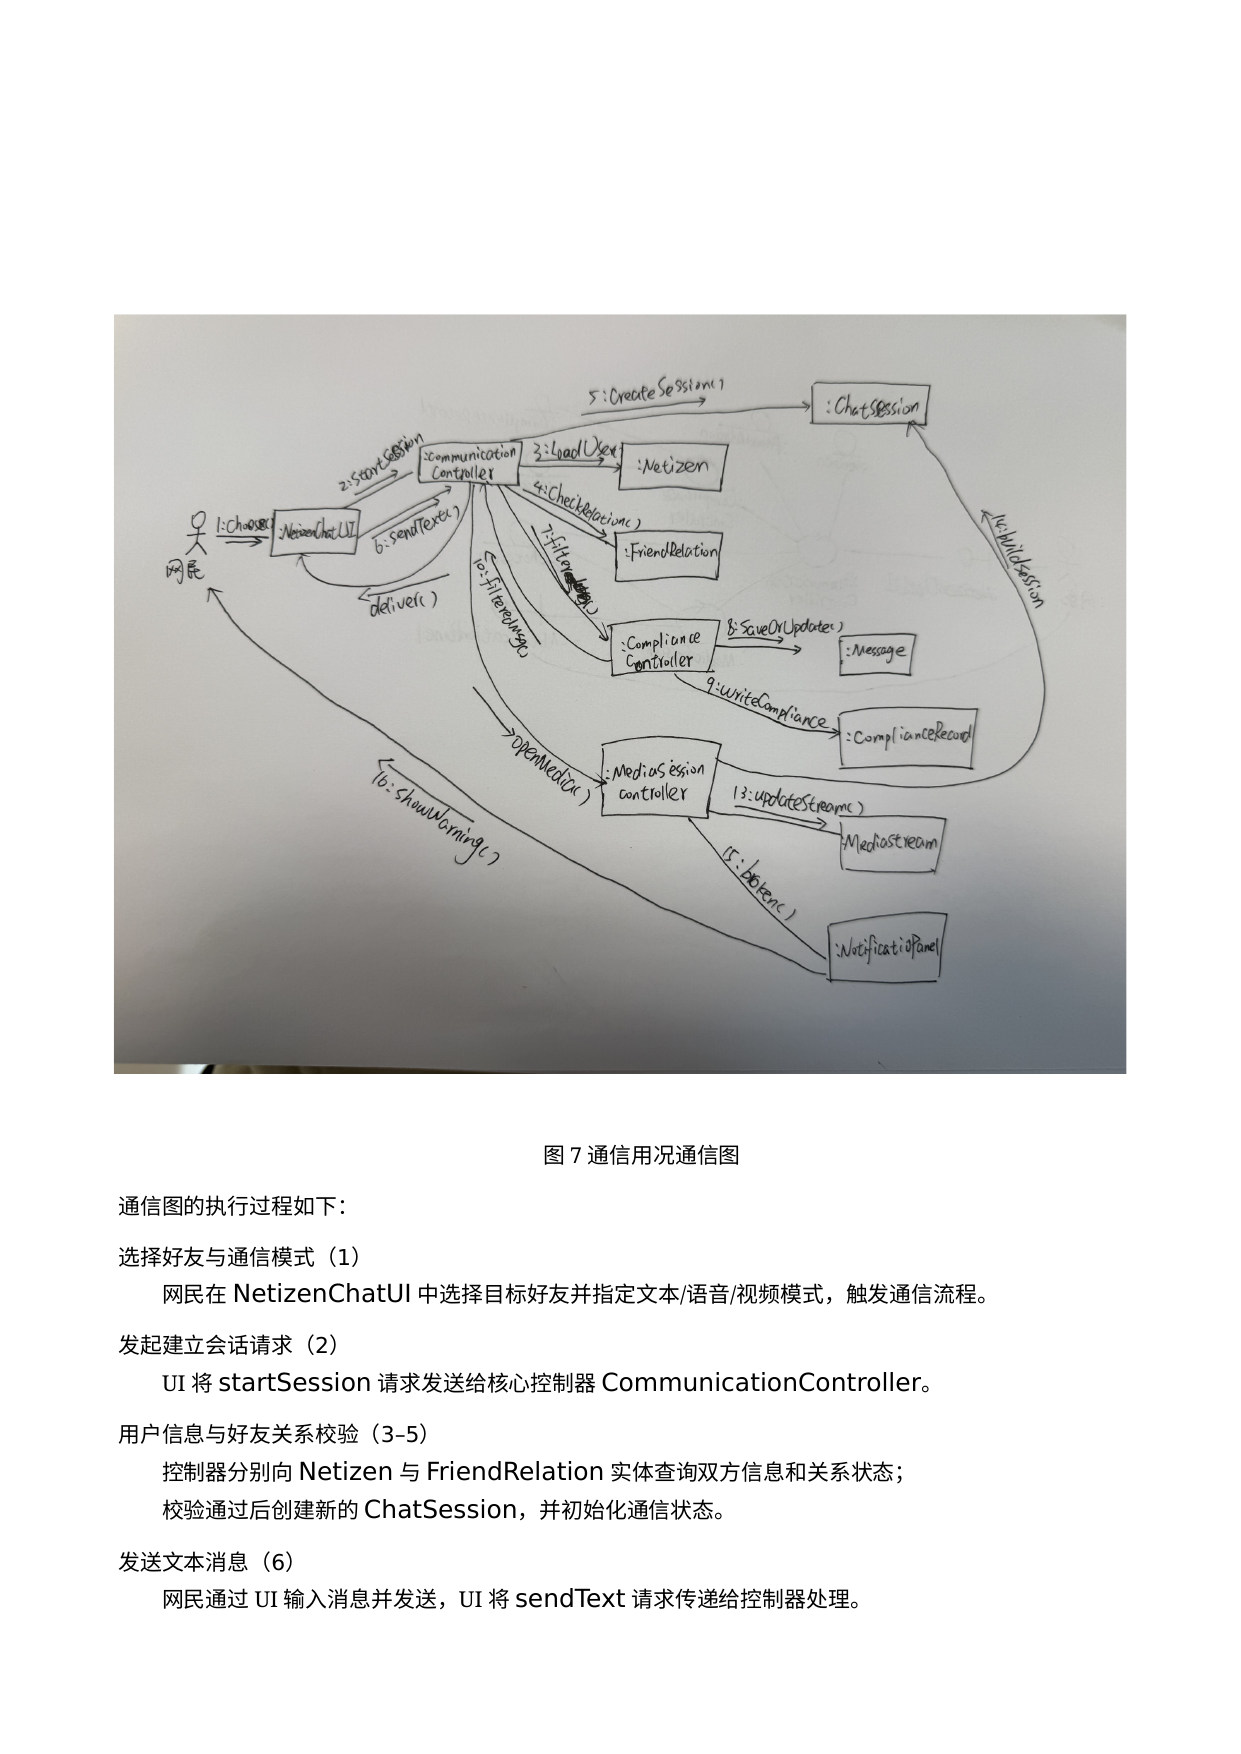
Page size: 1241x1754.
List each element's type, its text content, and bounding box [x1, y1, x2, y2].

text 通信图的执行过程如下： [118, 1189, 1122, 1220]
text 发起建立会话请求（2） UI 将 startSession 请求发送给核心控制器 CommunicationController。 [118, 1328, 1122, 1398]
picture [115, 315, 1126, 1074]
text 图7 通信用况通信图 [118, 1138, 1122, 1169]
text 发送文本消息（6） 网民通过 UI 输入消息并发送，UI 将 sendText 请求传递给控制器处理。 [118, 1544, 1122, 1614]
text 用户信息与好友关系校验（3–5） 控制器分别向 Netizen 与 FriendRelation 实体查询双方信息和关系状态； 校验通过后创建新的 ChatSession，并初始化通信状态。 [118, 1417, 1122, 1525]
text 选择好友与通信模式（1） 网民在 NetizenChatUI 中选择目标好友并指定文本/语音/视频模式，触发通信流程。 [118, 1239, 1122, 1309]
